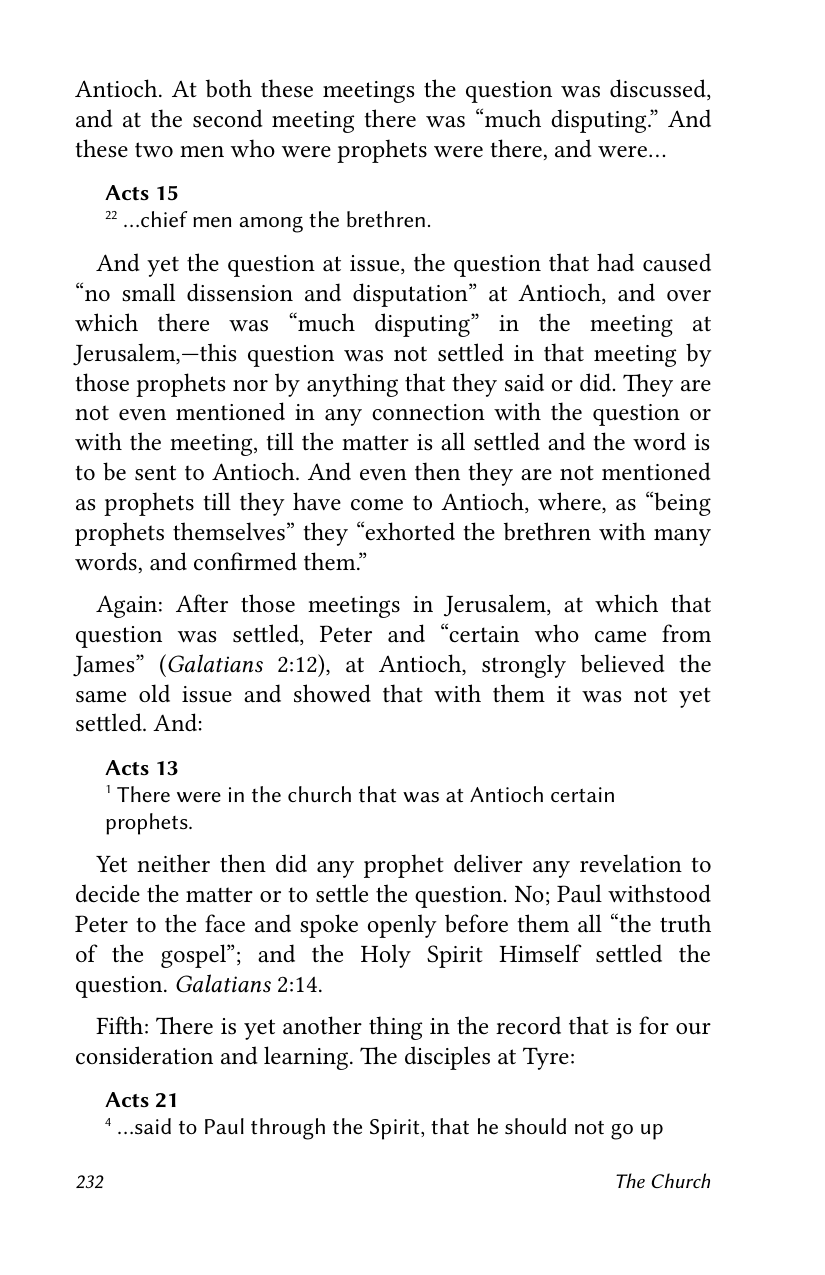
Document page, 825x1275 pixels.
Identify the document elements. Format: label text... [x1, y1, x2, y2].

text Again: After those meetings in Jerusalem, at which that question was settled, Peter and “certain who came from James” (Galatians 2:12), at Antioch, strongly believed the same old issue and showed that with them it was not yet settled. And: [75, 590, 712, 738]
text Acts 13 [105, 754, 712, 781]
text Fifth: There is yet another thing in the record that is for our consideration and learning. The disciples at Tyre: [75, 1012, 712, 1070]
text Yet neither then did any prophet deliver any revelation to decide the matter or to settle the question. No; Paul withstood Peter to the face and spoke openly before them all “the truth of the gospel”; and the Holy Spirit Himself settled the question. Galatians 2:14. [75, 850, 712, 998]
text Antioch. At both these meetings the question was discussed, and at the second meeting there was “much disputing.” And these two men who were prophets were there, and were… [75, 75, 712, 163]
text 1 There were in the church that was at Antioch certain prophets. [105, 782, 682, 835]
text 4 ...said to Paul through the Spirit, that he should not go up [105, 1114, 682, 1140]
text And yet the question at issue, the question that had caused “no small dissension and disputation” at Antioch, and over which there was “much disputing” in the meeting at Jerusalem,—this question was not settled in that meeting by those prophets nor by anything that they said or did. They are not even mentioned in any connection with the question or with the meeting, till the matter is all settled and the word is to be sent to Antioch. And even then they are not mentioned as prophets till they have come to Antioch, where, as “being prophets themselves” they “exhorted the brethren with many words, and confirmed them.” [75, 249, 712, 576]
text 22 ...chief men among the brethren. [105, 207, 682, 233]
text Acts 21 [105, 1087, 712, 1113]
text Acts 15 [105, 180, 712, 206]
